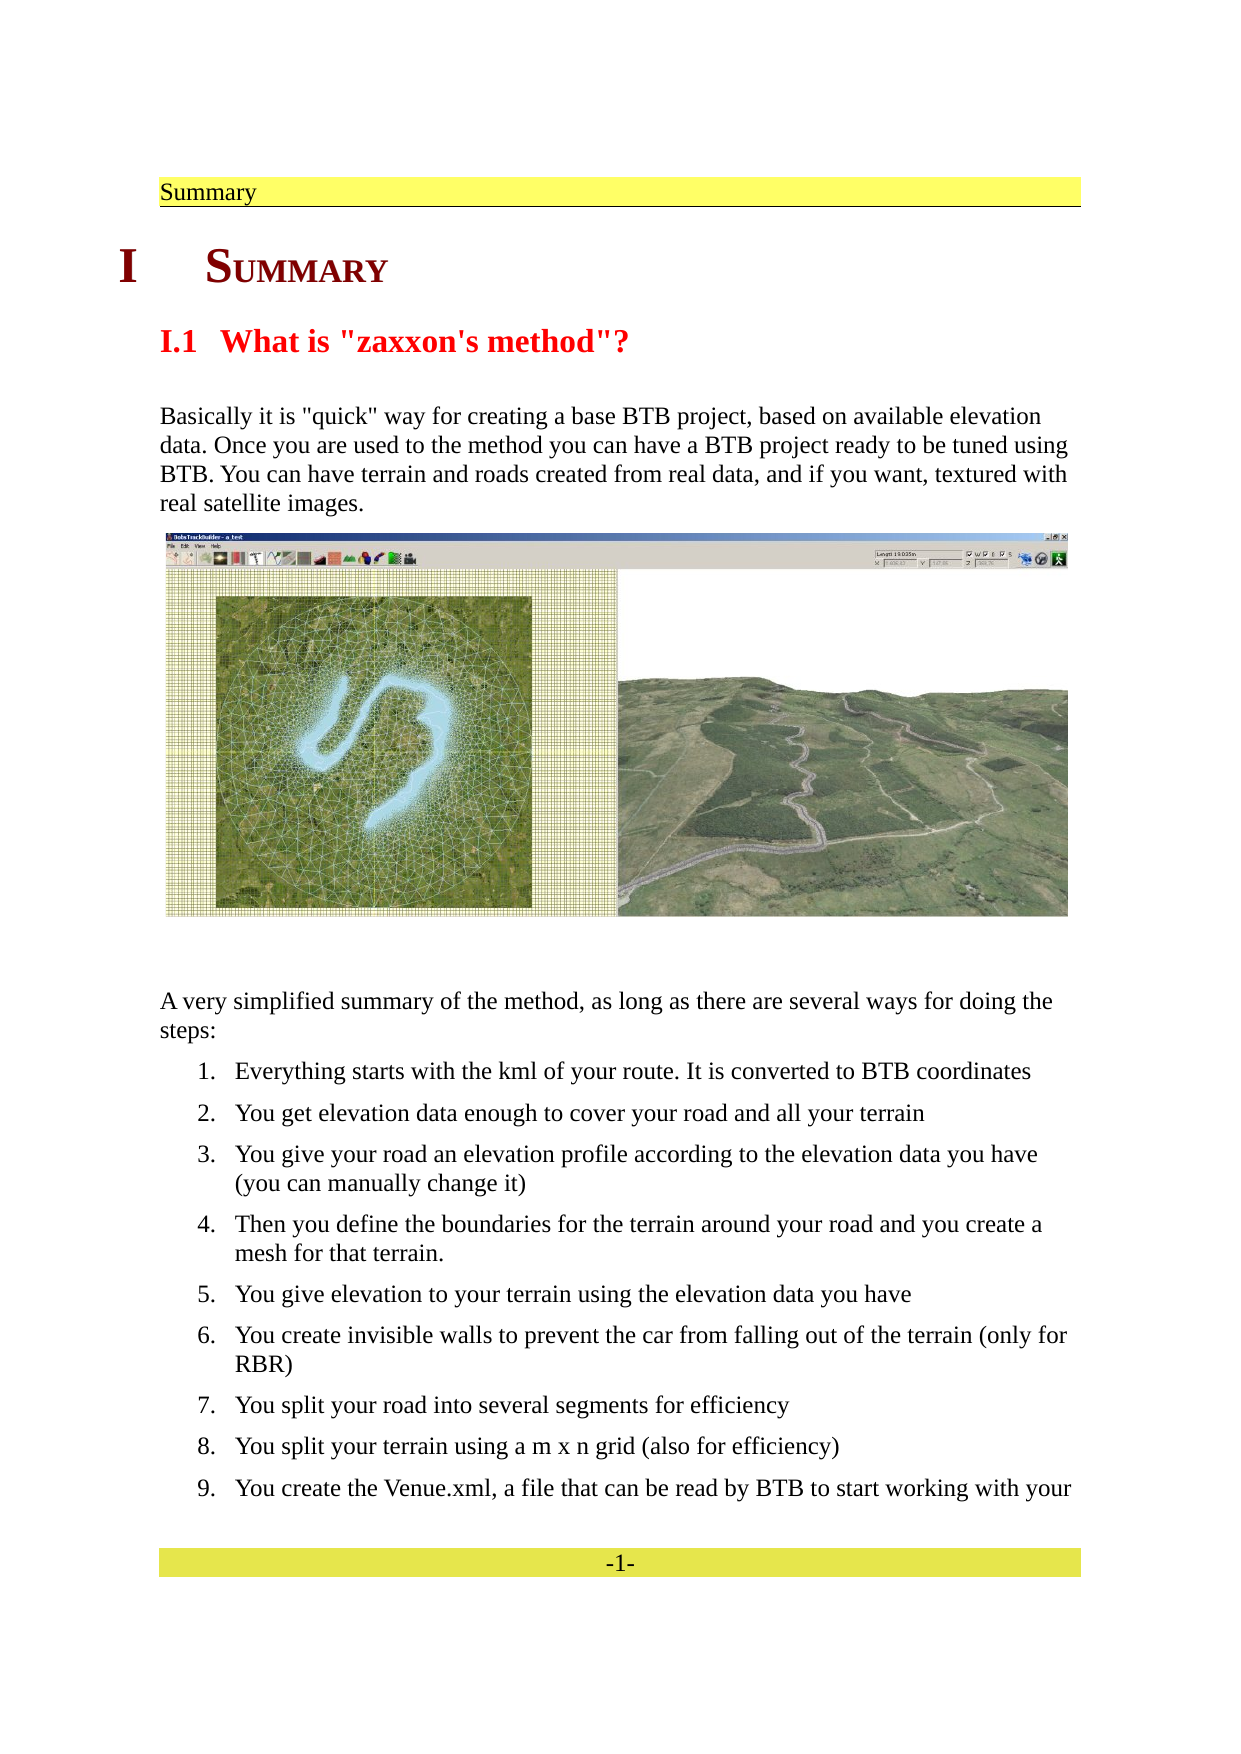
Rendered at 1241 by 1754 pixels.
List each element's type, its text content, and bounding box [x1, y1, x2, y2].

list You split your terrain using a m x n grid (also for efficiency) [197, 1431, 1081, 1460]
list You create invisible walls to prevent the car from falling out of the terrain (only for RBR) [197, 1320, 1081, 1378]
list Everything starts with the kml of your route. It is converted to BTB coordinates [197, 1056, 1081, 1085]
list You give elevation to your terrain using the elevation data you have [197, 1279, 1081, 1308]
text Basically it is "quick" way for creating a base BTB project, based on available elevation data. Once you are used to the method you can have a BTB project ready to be tuned using BTB. You can have terrain and roads created from real data, and if you want, textured with real satellite images. [159, 401, 1081, 516]
list Then you define the boundaries for the terrain around your road and you create a mesh for that terrain. [197, 1209, 1081, 1266]
list You get elevation data enough to cover your road and all your terrain [197, 1098, 1081, 1126]
table_header [160, 529, 1081, 945]
list You create the Venue.xml, a file that can be read by BTB to start working with your [197, 1473, 1081, 1501]
text A very simplified summary of the method, as long as there are several ways for doing the steps: [159, 986, 1081, 1044]
subtitle Summary [118, 236, 1081, 293]
list You give your road an elevation profile according to the elevation data you have (you can manually change it) [197, 1139, 1081, 1196]
list You split your road into several segments for efficiency [197, 1390, 1081, 1419]
subtitle What is "zaxxon's method"? [159, 322, 1081, 360]
